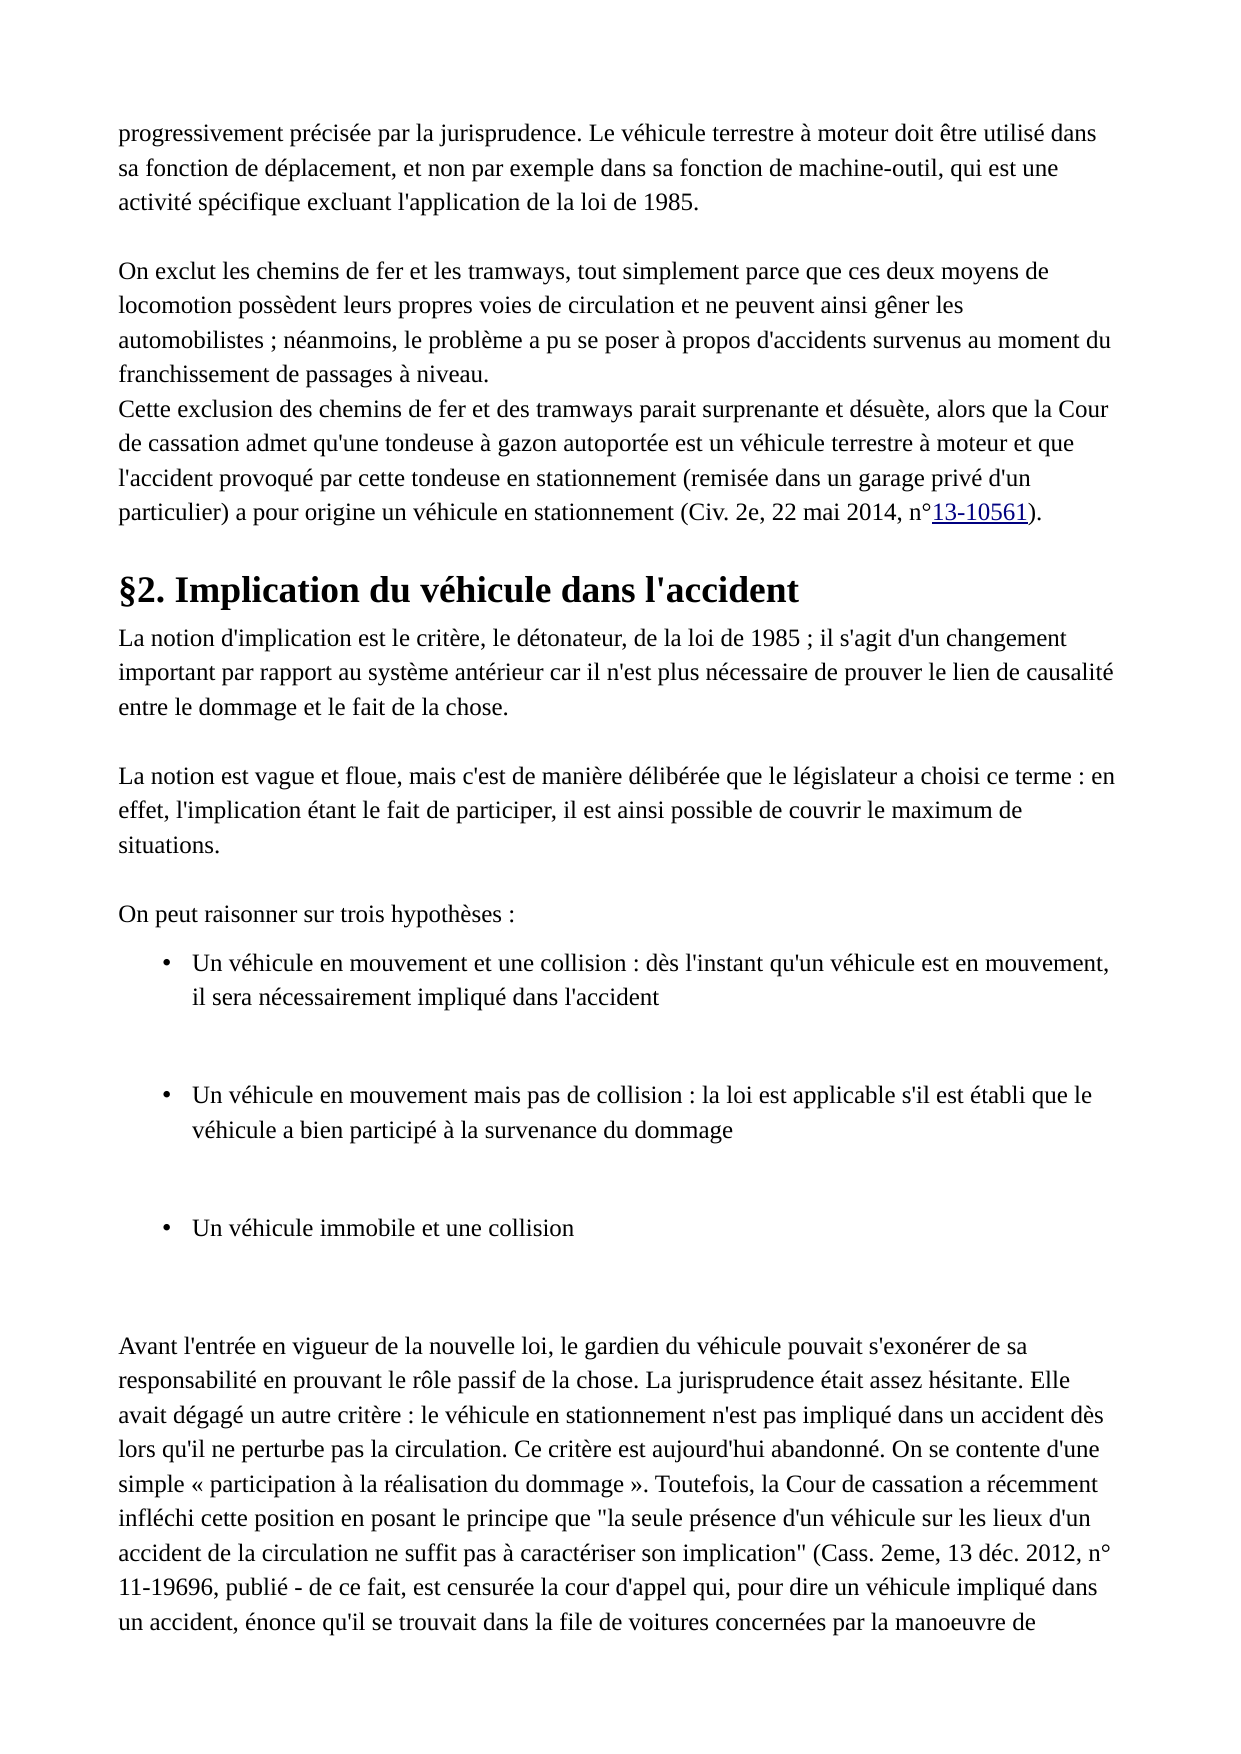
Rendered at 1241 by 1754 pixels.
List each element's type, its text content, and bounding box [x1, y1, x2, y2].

list Un véhicule en mouvement et une collision : dès l'instant qu'un véhicule est en mouvement, il sera nécessairement impliqué dans l'accident [162, 948, 1122, 1011]
subtitle §2. Implication du véhicule dans l'accident [118, 567, 1122, 610]
list Un véhicule en mouvement mais pas de collision : la loi est applicable s'il est établi que le véhicule a bien participé à la survenance du dommage [162, 1080, 1122, 1144]
text Avant l'entrée en vigueur de la nouvelle loi, le gardien du véhicule pouvait s'exonérer de sa responsabilité en prouvant le rôle passif de la chose. La jurisprudence était assez hésitante. Elle avait dégagé un autre critère : le véhicule en stationnement n'est pas impliqué dans un accident dès lors qu'il ne perturbe pas la circulation. Ce critère est aujourd'hui abandonné. On se contente d'une simple « participation à la réalisation du dommage ». Toutefois, la Cour de cassation a récemment infléchi cette position en posant le principe que "la seule présence d'un véhicule sur les lieux d'un accident de la circulation ne suffit pas à caractériser son implication" (Cass. 2eme, 13 déc. 2012, n° 11-19696, publié - de ce fait, est censurée la cour d'appel qui, pour dire un véhicule impliqué dans un accident, énonce qu'il se trouvait dans la file de voitures concernées par la manoeuvre de [118, 1262, 1122, 1636]
list Un véhicule immobile et une collision [162, 1213, 1122, 1242]
text progressivement précisée par la jurisprudence. Le véhicule terrestre à moteur doit être utilisé dans sa fonction de déplacement, et non par exemple dans sa fonction de machine-outil, qui est une activité spécifique excluant l'application de la loi de 1985. On exclut les chemins de fer et les tramways, tout simplement parce que ces deux moyens de locomotion possèdent leurs propres voies de circulation et ne peuvent ainsi gêner les automobilistes ; néanmoins, le problème a pu se poser à propos d'accidents survenus au moment du franchissement de passages à niveau. Cette exclusion des chemins de fer et des tramways parait surprenante et désuète, alors que la Cour de cassation admet qu'une tondeuse à gazon autoportée est un véhicule terrestre à moteur et que l'accident provoqué par cette tondeuse en stationnement (remisée dans un garage privé d'un particulier) a pour origine un véhicule en stationnement (Civ. 2e, 22 mai 2014, n°13-10561). [118, 118, 1122, 526]
text La notion d'implication est le critère, le détonateur, de la loi de 1985 ; il s'agit d'un changement important par rapport au système antérieur car il n'est plus nécessaire de prouver le lien de causalité entre le dommage et le fait de la chose. La notion est vague et floue, mais c'est de manière délibérée que le législateur a choisi ce terme : en effet, l'implication étant le fait de participer, il est ainsi possible de couvrir le maximum de situations. On peut raisonner sur trois hypothèses : [118, 623, 1122, 927]
